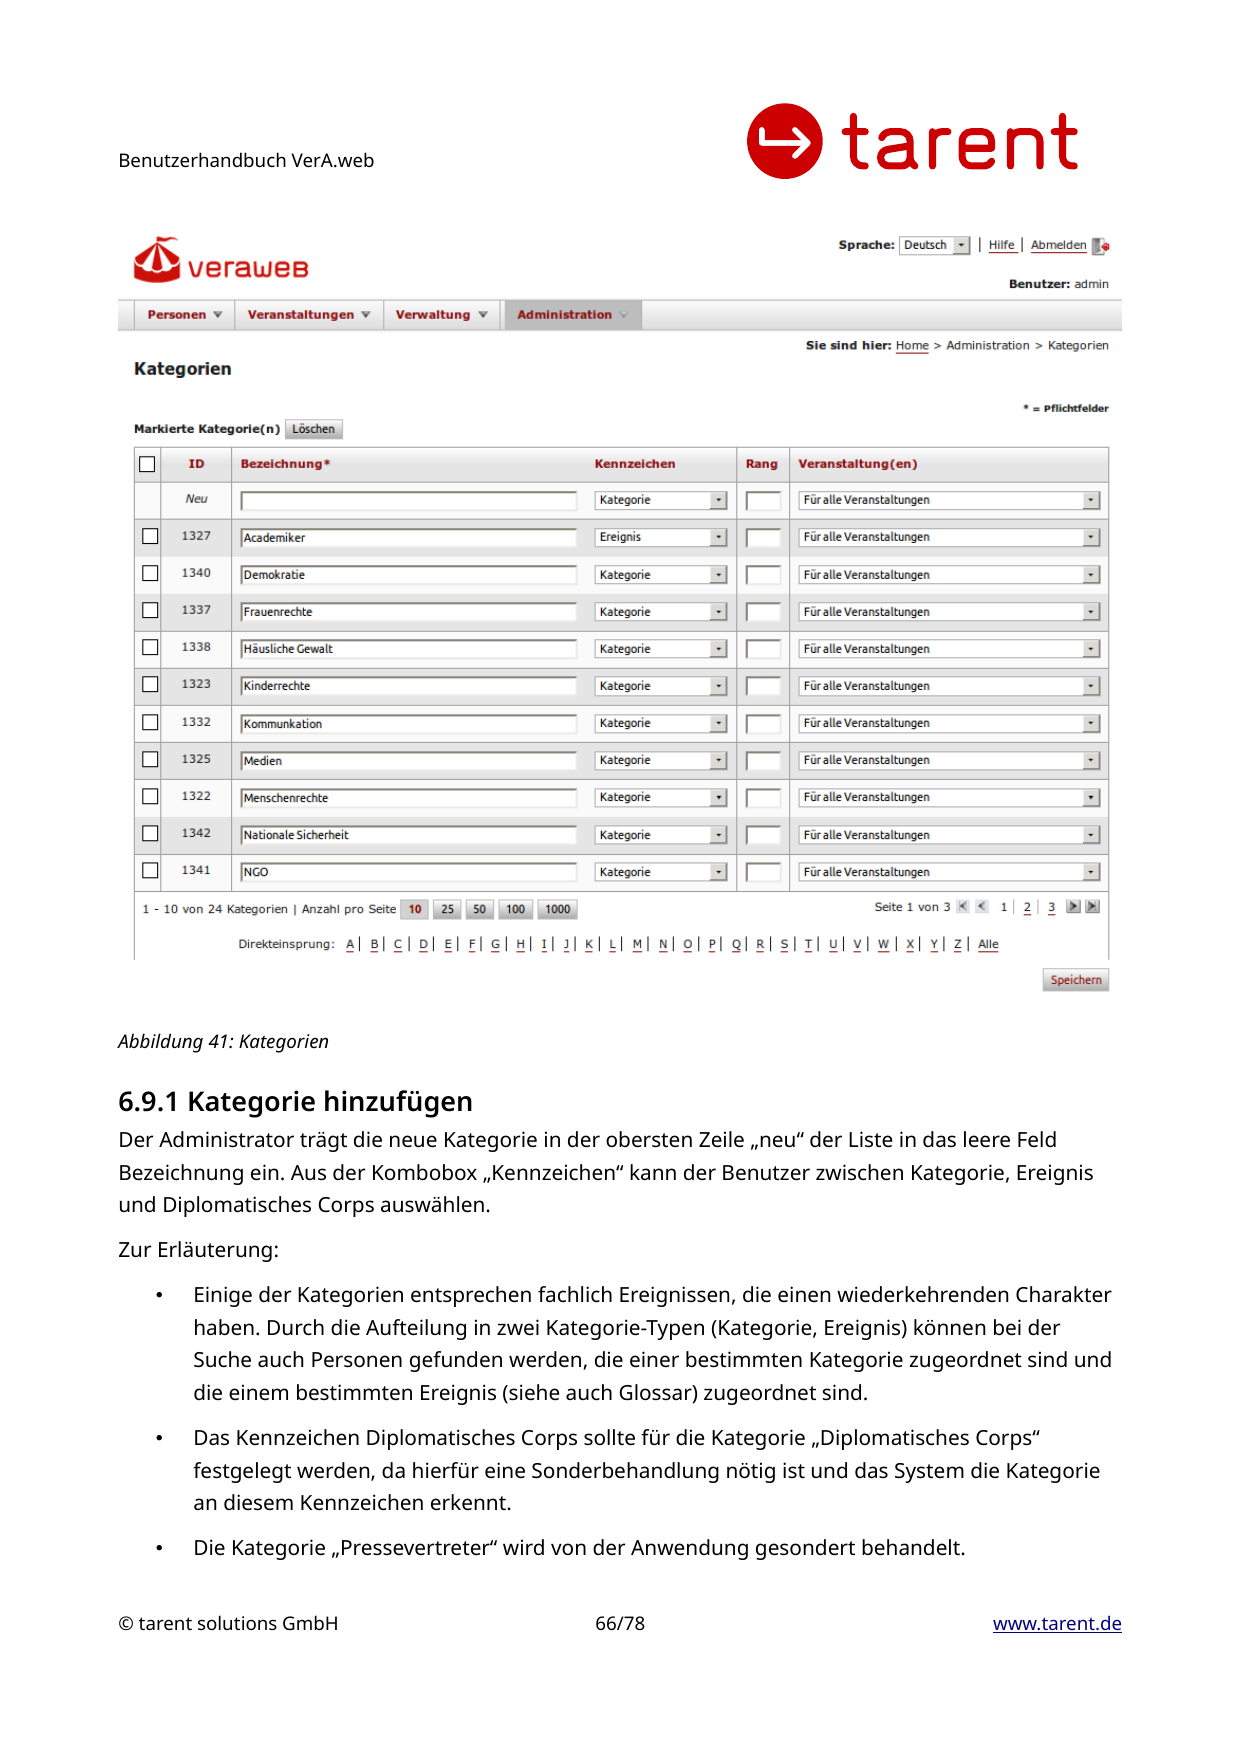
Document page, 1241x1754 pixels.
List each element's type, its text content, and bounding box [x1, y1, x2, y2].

subtitle Kategorie hinzufügen [118, 1054, 1122, 1120]
text Der Administrator trägt die neue Kategorie in der obersten Zeile „neu“ der Liste in das leere Feld Bezeichnung ein. Aus der Kombobox „Kennzeichen“ kann der Benutzer zwischen Kategorie, Ereignis und Diplomatisches Corps auswählen. [118, 1125, 1122, 1219]
text Zur Erläuterung: [118, 1235, 1122, 1264]
subtitle [118, 207, 1122, 231]
list Die Kategorie „Pressevertreter“ wird von der Anwendung gesondert behandelt. [156, 1533, 1122, 1562]
picture [118, 231, 1122, 1001]
text Abbildung 41: Kategorien [118, 1001, 1122, 1054]
list Einige der Kategorien entsprechen fachlich Ereignissen, die einen wiederkehrenden Charakter haben. Durch die Aufteilung in zwei Kategorie-Typen (Kategorie, Ereignis) können bei der Suche auch Personen gefunden werden, die einer bestimmten Kategorie zugeordnet sind und die einem bestimmten Ereignis (siehe auch Glossar) zugeordnet sind. [156, 1280, 1122, 1407]
list Das Kennzeichen Diplomatisches Corps sollte für die Kategorie „Diplomatisches Corps“ festgelegt werden, da hierfür eine Sonderbehandlung nötig ist und das System die Kategorie an diesem Kennzeichen erkennt. [156, 1423, 1122, 1517]
